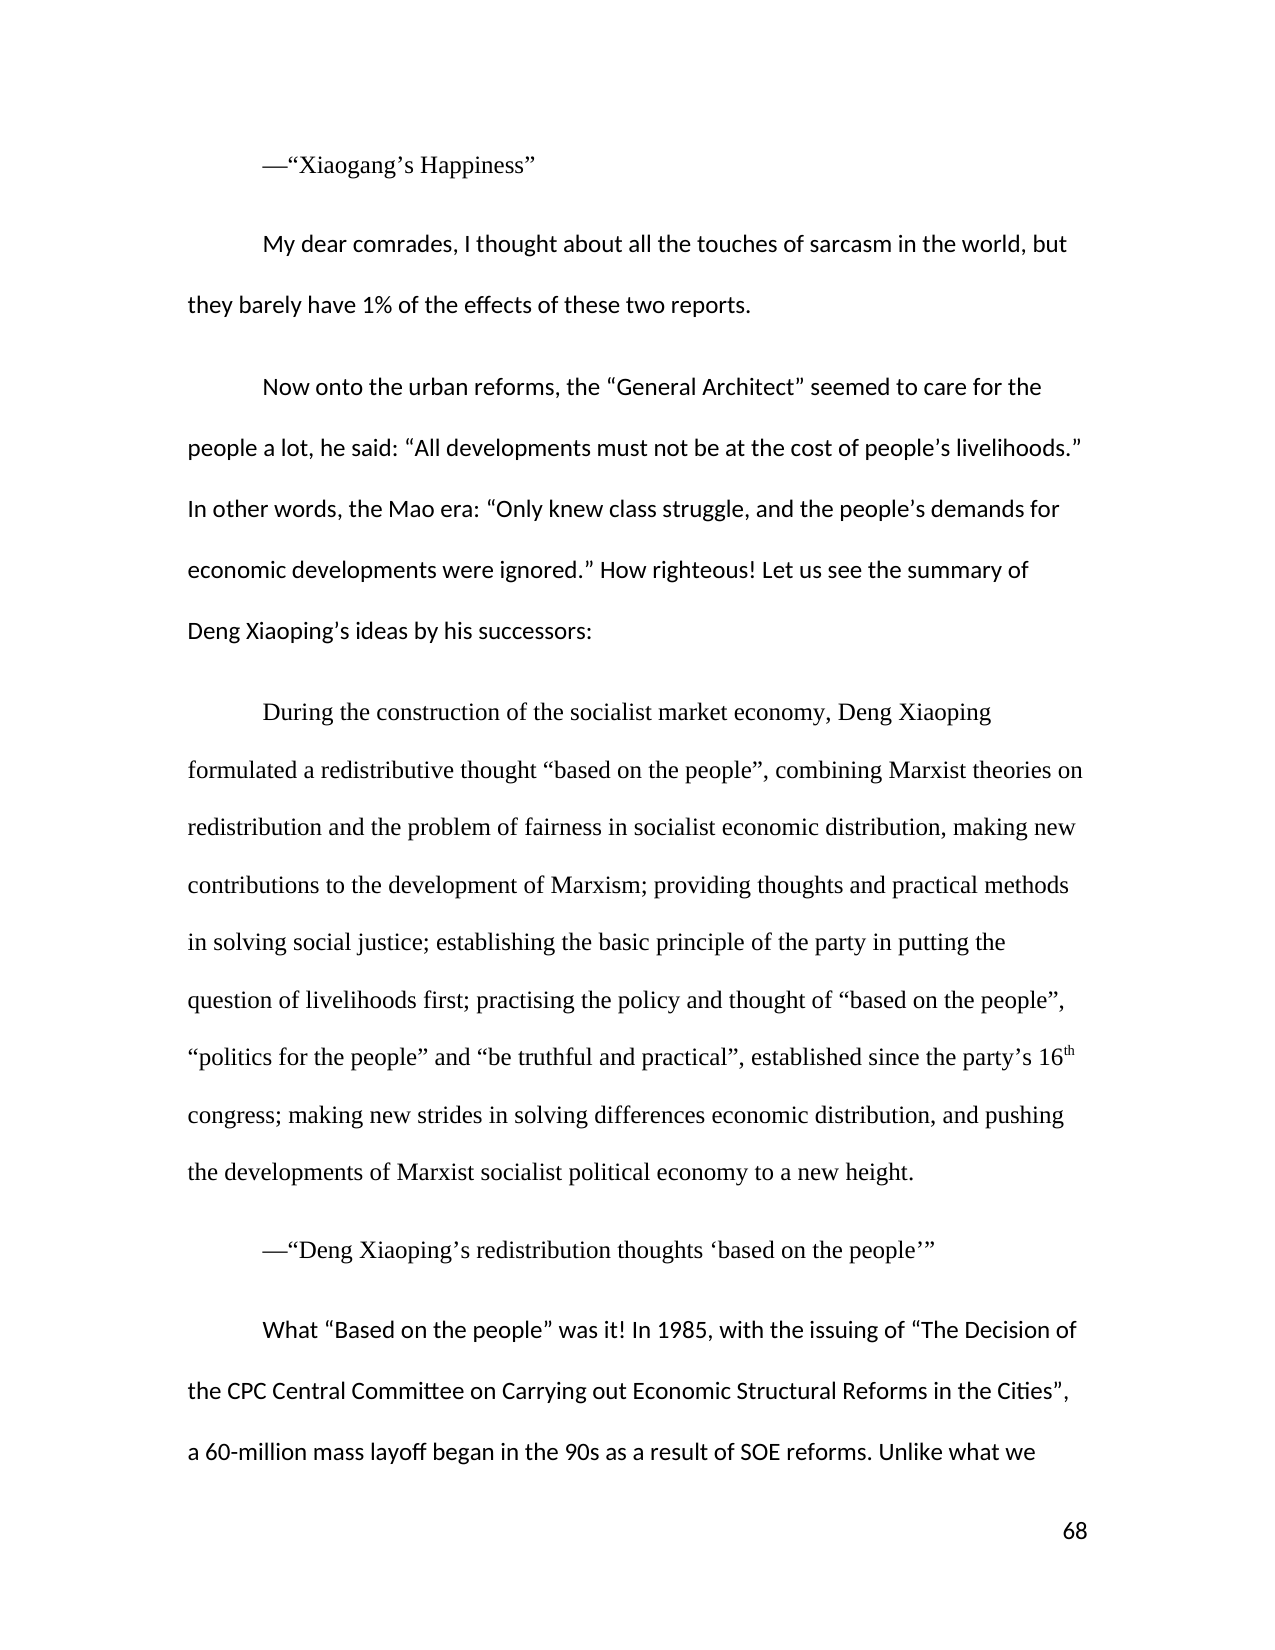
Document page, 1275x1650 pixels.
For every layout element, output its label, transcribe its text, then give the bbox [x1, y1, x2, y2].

text What “Based on the people” was it! In 1985, with the issuing of “The Decision of the CPC Central Committee on Carrying out Economic Structural Reforms in the Cities”, a 60-million mass layoff began in the 90s as a result of SOE reforms. Unlike what we [187, 1314, 1087, 1467]
text My dear comrades, I thought about all the touches of sarcasm in the world, but they barely have 1% of the effects of these two reports. [187, 228, 1087, 320]
text —“Deng Xiaoping’s redistribution thoughts ‘based on the people’” [187, 1236, 1087, 1264]
text Now onto the urban reforms, the “General Architect” seemed to care for the people a lot, he said: “All developments must not be at the cost of people’s livelihoods.” In other words, the Mao era: “Only knew class struggle, and the people’s demands for economic developments were ignored.” How righteous! Let us see the summary of Deng Xiaoping’s ideas by his successors: [187, 371, 1087, 646]
text During the construction of the socialist market economy, Deng Xiaoping formulated a redistributive thought “based on the people”, combining Marxist theories on redistribution and the problem of fairness in socialist economic distribution, making new contributions to the development of Marxism; providing thoughts and practical methods in solving social justice; establishing the basic principle of the party in putting the question of livelihoods first; practising the policy and thought of “based on the people”, “politics for the people” and “be truthful and practical”, established since the party’s 16th congress; making new strides in solving differences economic distribution, and pushing the developments of Marxist socialist political economy to a new height. [187, 697, 1087, 1186]
text —“Xiaogang’s Happiness” [187, 150, 1087, 179]
